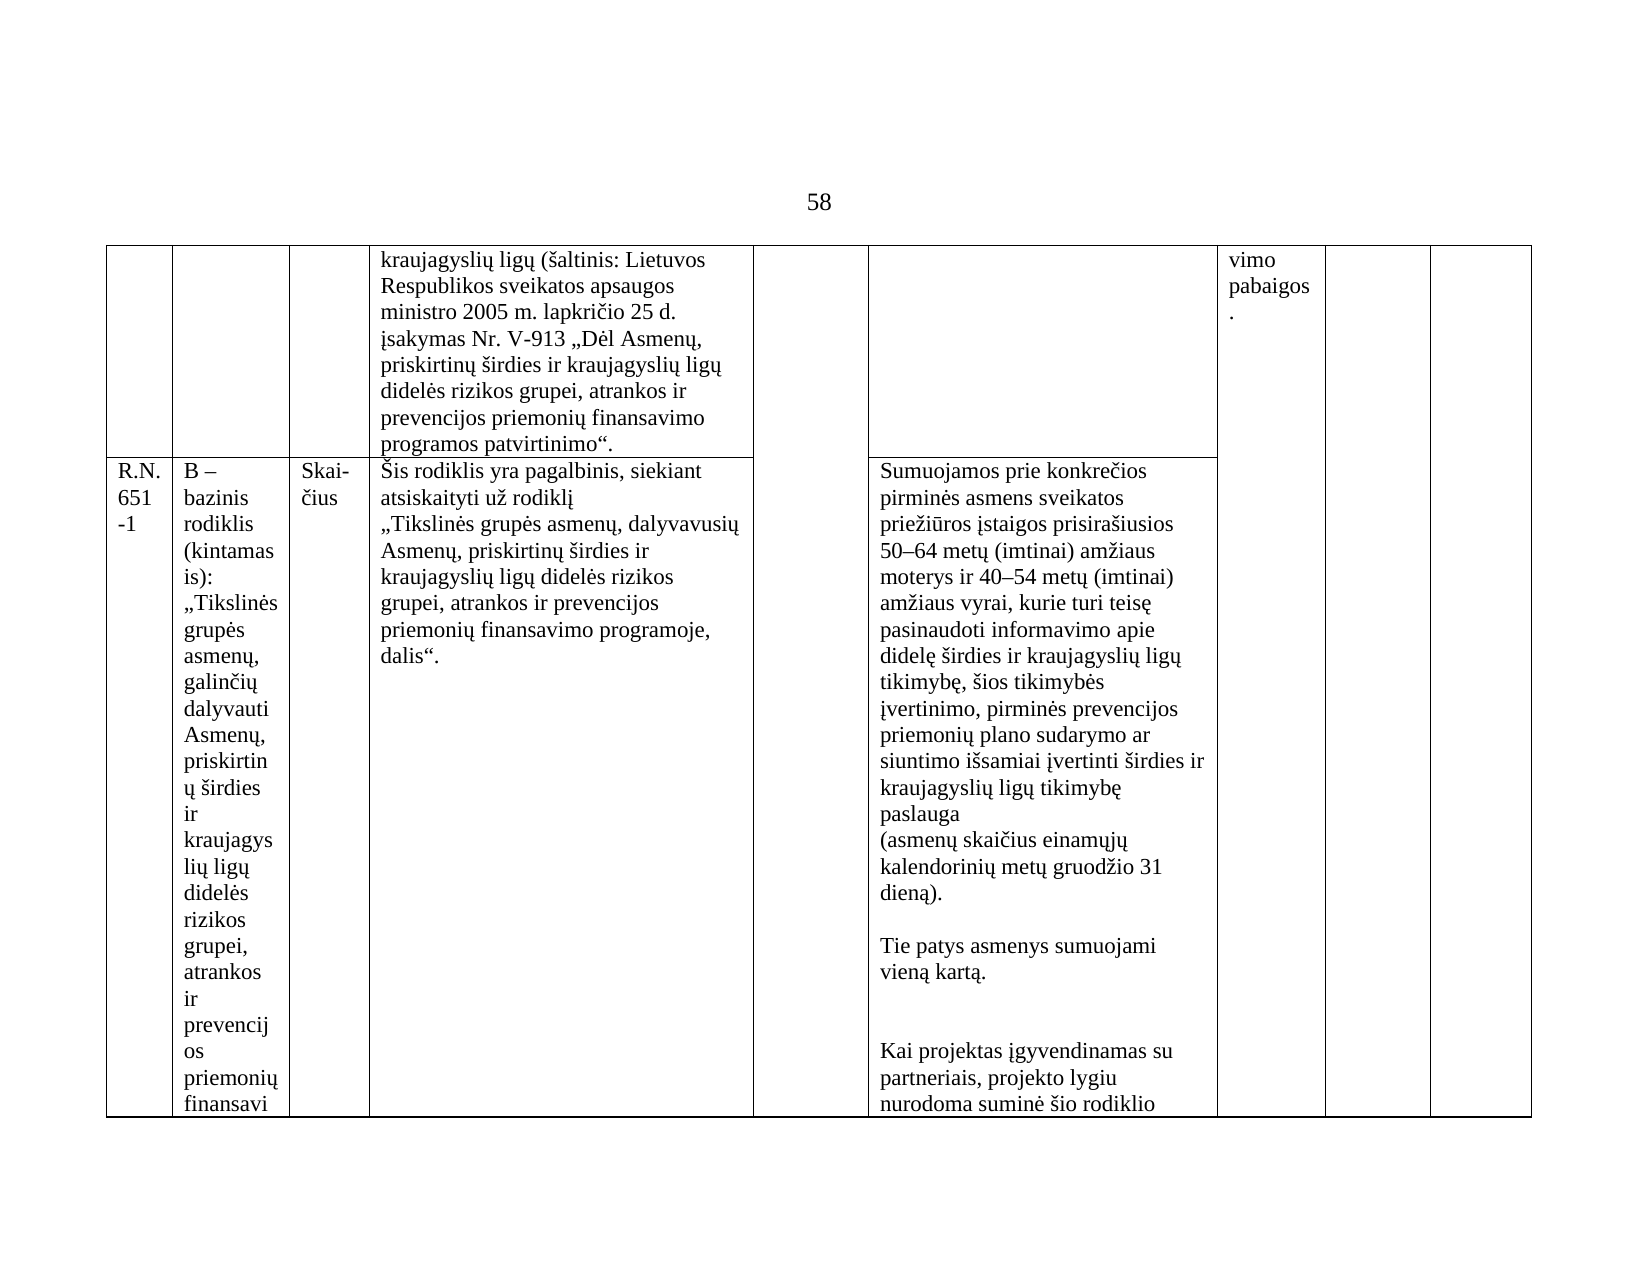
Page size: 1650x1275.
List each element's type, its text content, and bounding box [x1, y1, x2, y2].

table_cell Skai-čius [290, 458, 369, 1116]
table_cell kraujagyslių ligų (šaltinis: Lietuvos Respublikos sveikatos apsaugos ministro 2005 m. lapkričio 25 d. įsakymas Nr. V-913 „Dėl Asmenų, priskirtinų širdies ir kraujagyslių ligų didelės rizikos grupei, atrankos ir prevencijos priemonių finansavimo programos patvirtinimo“. [370, 246, 753, 457]
table_cell vimo pabaigos. [1218, 246, 1325, 1116]
table_cell [107, 246, 172, 457]
table_cell [1431, 246, 1531, 1116]
table_cell [869, 246, 1217, 457]
table_cell [754, 246, 868, 1116]
table_cell B – bazinis rodiklis (kintamasis): „Tikslinės grupės asmenų, galinčių dalyvauti Asmenų, priskirtinų širdies ir kraujagyslių ligų didelės rizikos grupei, atrankos ir prevencijos priemonių finansavi [173, 458, 289, 1116]
table_cell [173, 246, 289, 457]
table_cell [290, 246, 369, 457]
table_cell Sumuojamos prie konkrečios pirminės asmens sveikatos priežiūros įstaigos prisirašiusios 50–64 metų (imtinai) amžiaus moterys ir 40–54 metų (imtinai) amžiaus vyrai, kurie turi teisę pasinaudoti informavimo apie didelę širdies ir kraujagyslių ligų tikimybę, šios tikimybės įvertinimo, pirminės prevencijos priemonių plano sudarymo ar siuntimo išsamiai įvertinti širdies ir kraujagyslių ligų tikimybę paslauga (asmenų skaičius einamųjų kalendorinių metų gruodžio 31 dieną). Tie patys asmenys sumuojami vieną kartą. Kai projektas įgyvendinamas su partneriais, projekto lygiu nurodoma suminė šio rodiklio [869, 458, 1217, 1116]
table_cell Šis rodiklis yra pagalbinis, siekiant atsiskaityti už rodiklį „Tikslinės grupės asmenų, dalyvavusių Asmenų, priskirtinų širdies ir kraujagyslių ligų didelės rizikos grupei, atrankos ir prevencijos priemonių finansavimo programoje, dalis“. [370, 458, 753, 1116]
table_cell R.N.651 -1 [107, 458, 172, 1116]
table_cell [1326, 246, 1430, 1116]
